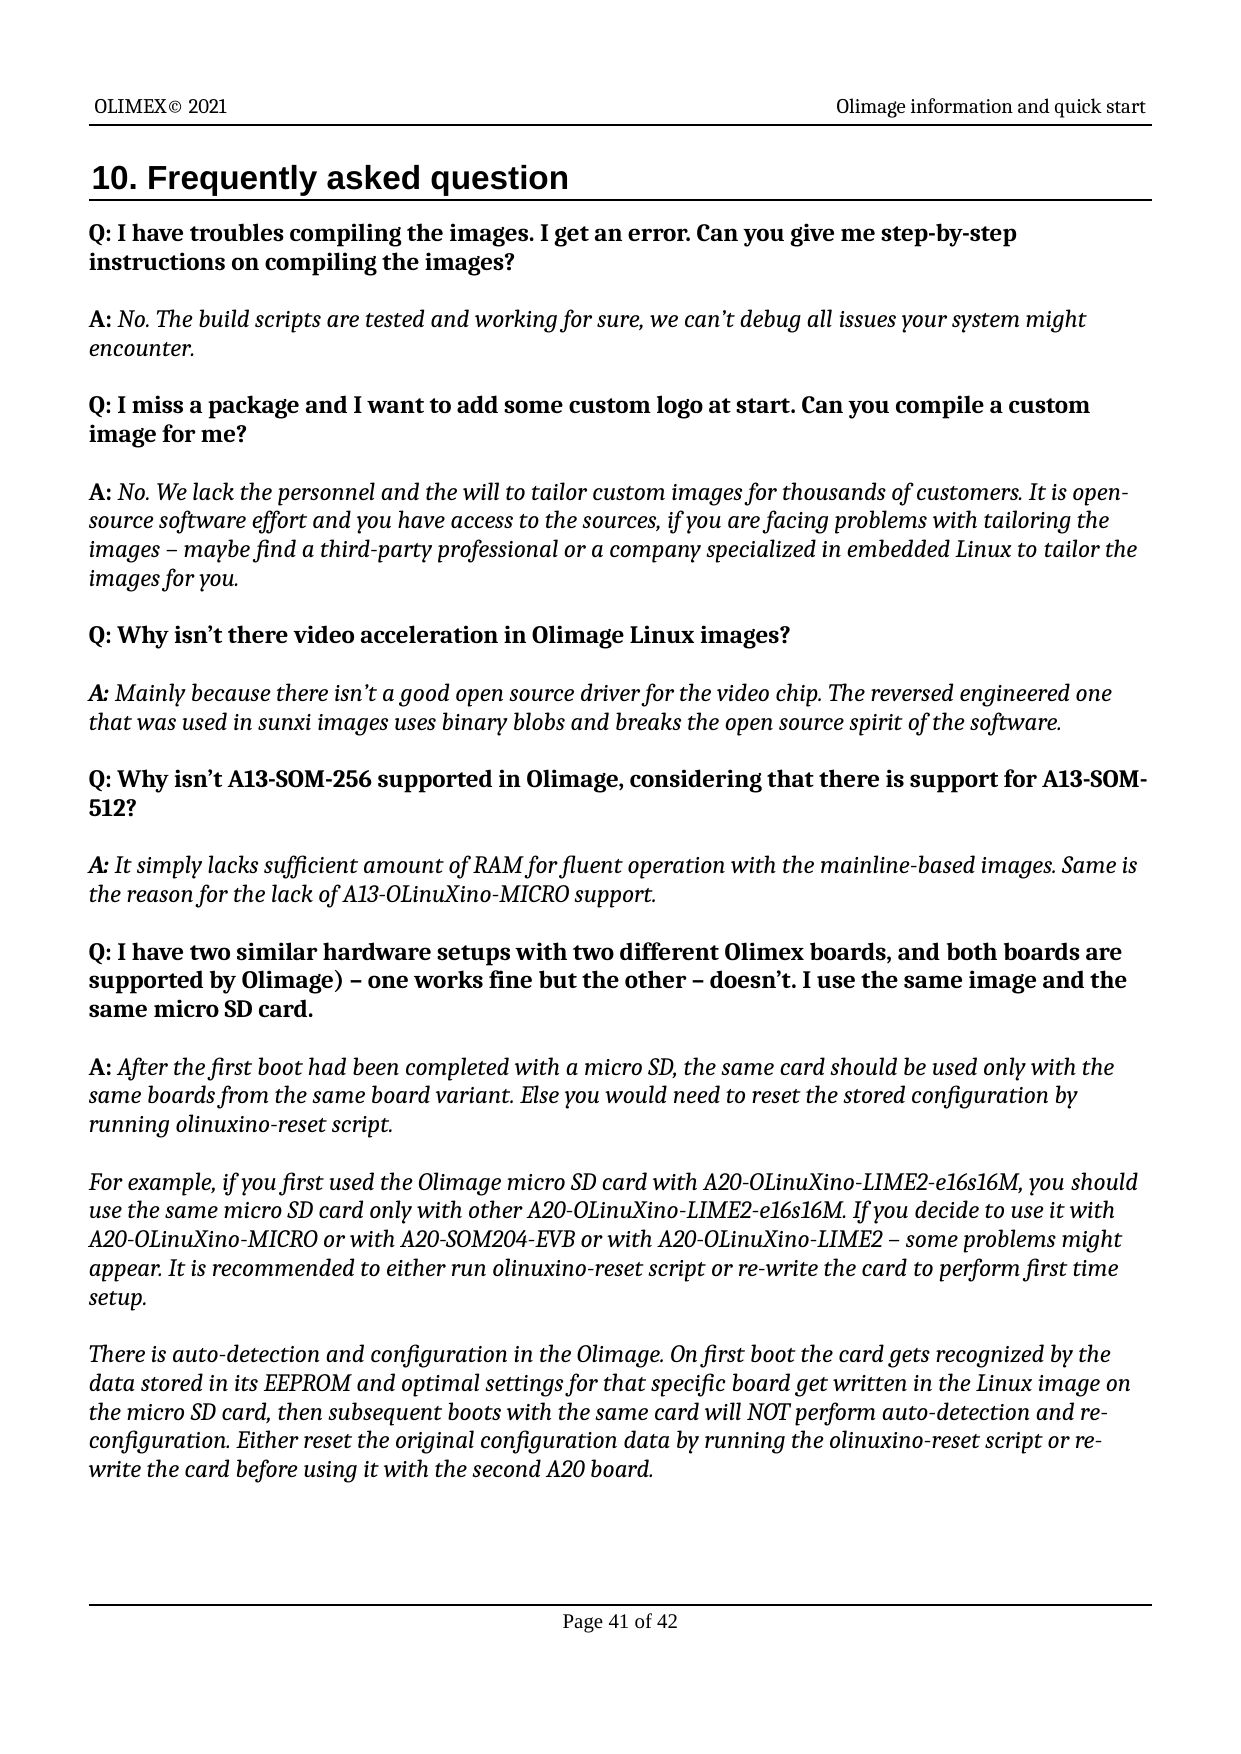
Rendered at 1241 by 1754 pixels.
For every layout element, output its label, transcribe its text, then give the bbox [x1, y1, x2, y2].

text A: After the first boot had been completed with a micro SD, the same card should be used only with the same boards from the same board variant. Else you would need to reset the stored configuration by running olinuxino-reset script. [88, 1053, 1152, 1139]
text For example, if you first used the Olimage micro SD card with A20-OLinuXino-LIME2-e16s16M, you should use the same micro SD card only with other A20-OLinuXino-LIME2-e16s16M. If you decide to use it with A20-OLinuXino-MICRO or with A20-SOM204-EVB or with A20-OLinuXino-LIME2 – some problems might appear. It is recommended to either run olinuxino-reset script or re-write the card to perform first time setup. [88, 1168, 1152, 1311]
text Q: I have two similar hardware setups with two different Olimex boards, and both boards are supported by Olimage) – one works fine but the other – doesn’t. I use the same image and the same micro SD card. [88, 938, 1152, 1024]
subtitle 10. Frequently asked question [88, 155, 1152, 201]
text Q: Why isn’t there video acceleration in Olimage Linux images? [88, 621, 1152, 650]
text Q: I have troubles compiling the images. I get an error. Can you give me step-by-step instructions on compiling the images? [88, 219, 1152, 276]
text A: No. We lack the personnel and the will to tailor custom images for thousands of customers. It is open-source software effort and you have access to the sources, if you are facing problems with tailoring the images – maybe find a third-party professional or a company specialized in embedded Linux to tailor the images for you. [88, 478, 1152, 593]
text A: Mainly because there isn’t a good open source driver for the video chip. The reversed engineered one that was used in sunxi images uses binary blobs and breaks the open source spirit of the software. [88, 679, 1152, 736]
text A: It simply lacks sufficient amount of RAM for fluent operation with the mainline-based images. Same is the reason for the lack of A13-OLinuXino-MICRO support. [88, 851, 1152, 909]
text Q: I miss a package and I want to add some custom logo at start. Can you compile a custom image for me? [88, 391, 1152, 449]
text A: No. The build scripts are tested and working for sure, we can’t debug all issues your system might encounter. [88, 305, 1152, 363]
text Q: Why isn’t A13-SOM-256 supported in Olimage, considering that there is support for A13-SOM-512? [88, 765, 1152, 823]
text There is auto-detection and configuration in the Olimage. On first boot the card gets recognized by the data stored in its EEPROM and optimal settings for that specific board get written in the Linux image on the micro SD card, then subsequent boots with the same card will NOT perform auto-detection and re-configuration. Either reset the original configuration data by running the olinuxino-reset script or re-write the card before using it with the second A20 board. [88, 1340, 1152, 1484]
